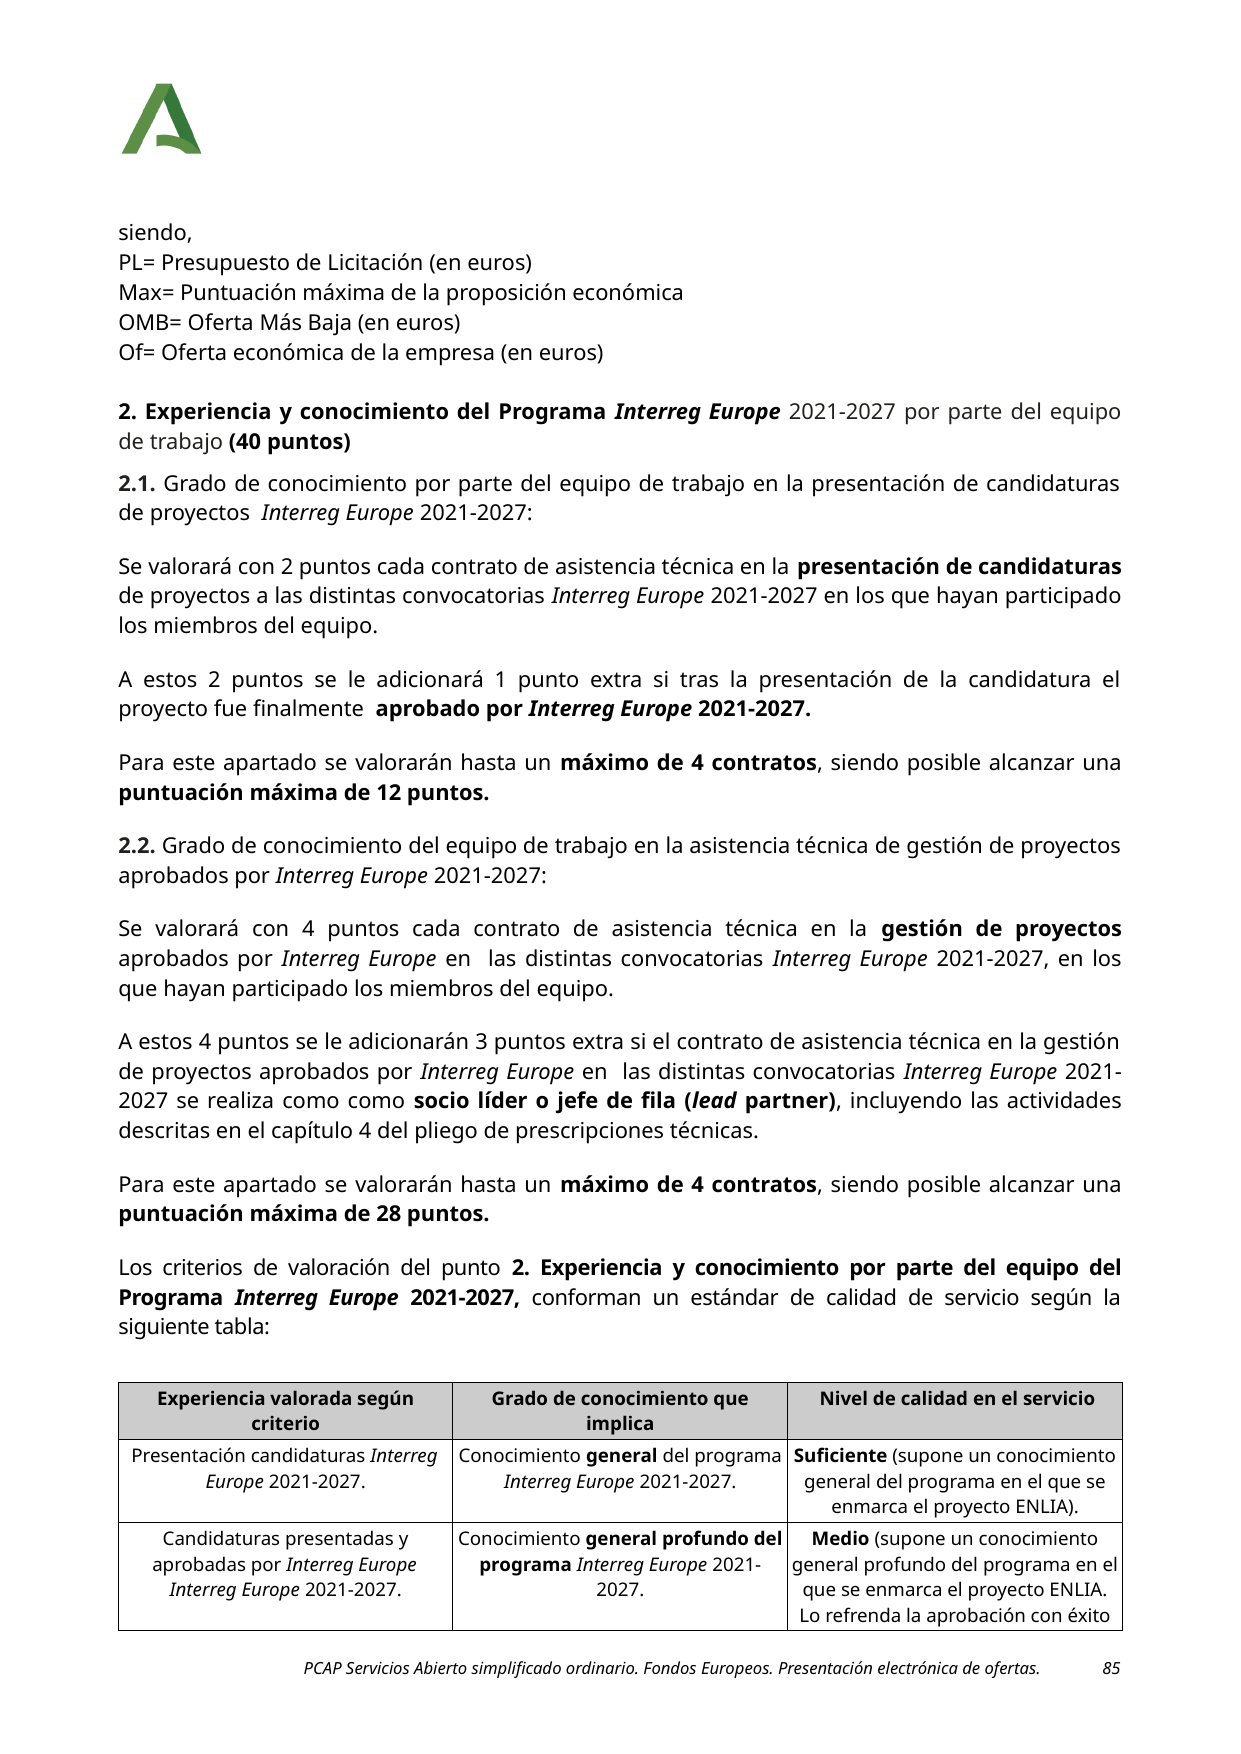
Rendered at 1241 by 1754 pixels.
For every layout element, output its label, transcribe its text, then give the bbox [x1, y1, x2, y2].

table_cell Conocimiento general profundo del programa Interreg Europe 2021-2027. [453, 1523, 787, 1630]
table_header Nivel de calidad en el servicio [788, 1383, 1122, 1439]
text Se valorará con 2 puntos cada contrato de asistencia técnica en la presentación de candidaturas de proyectos a las distintas convocatorias Interreg Europe 2021-2027 en los que hayan participado los miembros del equipo. [118, 551, 1122, 640]
table_cell Candidaturas presentadas y aprobadas por Interreg Europe Interreg Europe 2021-2027. [119, 1523, 452, 1630]
text Of= Oferta económica de la empresa (en euros) [118, 337, 1122, 366]
table_cell Medio (supone un conocimiento general profundo del programa en el que se enmarca el proyecto ENLIA. Lo refrenda la aprobación con éxito [788, 1523, 1122, 1630]
text A estos 4 puntos se le adicionarán 3 puntos extra si el contrato de asistencia técnica en la gestión de proyectos aprobados por Interreg Europe en las distintas convocatorias Interreg Europe 2021-2027 se realiza como como socio líder o jefe de fila (lead partner), incluyendo las actividades descritas en el capítulo 4 del pliego de prescripciones técnicas. [118, 1026, 1122, 1145]
text Para este apartado se valorarán hasta un máximo de 4 contratos, siendo posible alcanzar una puntuación máxima de 28 puntos. [118, 1168, 1122, 1228]
text 2.1. Grado de conocimiento por parte del equipo de trabajo en la presentación de candidaturas de proyectos Interreg Europe 2021-2027: [118, 467, 1122, 527]
text Se valorará con 4 puntos cada contrato de asistencia técnica en la gestión de proyectos aprobados por Interreg Europe en las distintas convocatorias Interreg Europe 2021-2027, en los que hayan participado los miembros del equipo. [118, 913, 1122, 1002]
text A estos 2 puntos se le adicionará 1 punto extra si tras la presentación de la candidatura el proyecto fue finalmente aprobado por Interreg Europe 2021-2027. [118, 663, 1122, 723]
table_header Experiencia valorada según criterio [119, 1383, 452, 1439]
text Los criterios de valoración del punto 2. Experiencia y conocimiento por parte del equipo del Programa Interreg Europe 2021-2027, conforman un estándar de calidad de servicio según la siguiente tabla: [118, 1252, 1122, 1341]
text Para este apartado se valorarán hasta un máximo de 4 contratos, siendo posible alcanzar una puntuación máxima de 12 puntos. [118, 747, 1122, 806]
text PL= Presupuesto de Licitación (en euros) [118, 247, 1122, 277]
text 2. Experiencia y conocimiento del Programa Interreg Europe 2021-2027 por parte del equipo de trabajo (40 puntos) [118, 396, 1122, 456]
text OMB= Oferta Más Baja (en euros) [118, 307, 1122, 337]
text siendo, [118, 217, 1122, 247]
text Max= Puntuación máxima de la proposición económica [118, 277, 1122, 307]
table_cell Presentación candidaturas Interreg Europe 2021-2027. [119, 1440, 452, 1522]
text 2.2. Grado de conocimiento del equipo de trabajo en la asistencia técnica de gestión de proyectos aprobados por Interreg Europe 2021-2027: [118, 830, 1122, 889]
table_cell Suficiente (supone un conocimiento general del programa en el que se enmarca el proyecto ENLIA). [788, 1440, 1122, 1522]
table_cell Conocimiento general del programa Interreg Europe 2021-2027. [453, 1440, 787, 1522]
picture [117, 79, 206, 158]
table_header Grado de conocimiento que implica [453, 1383, 787, 1439]
